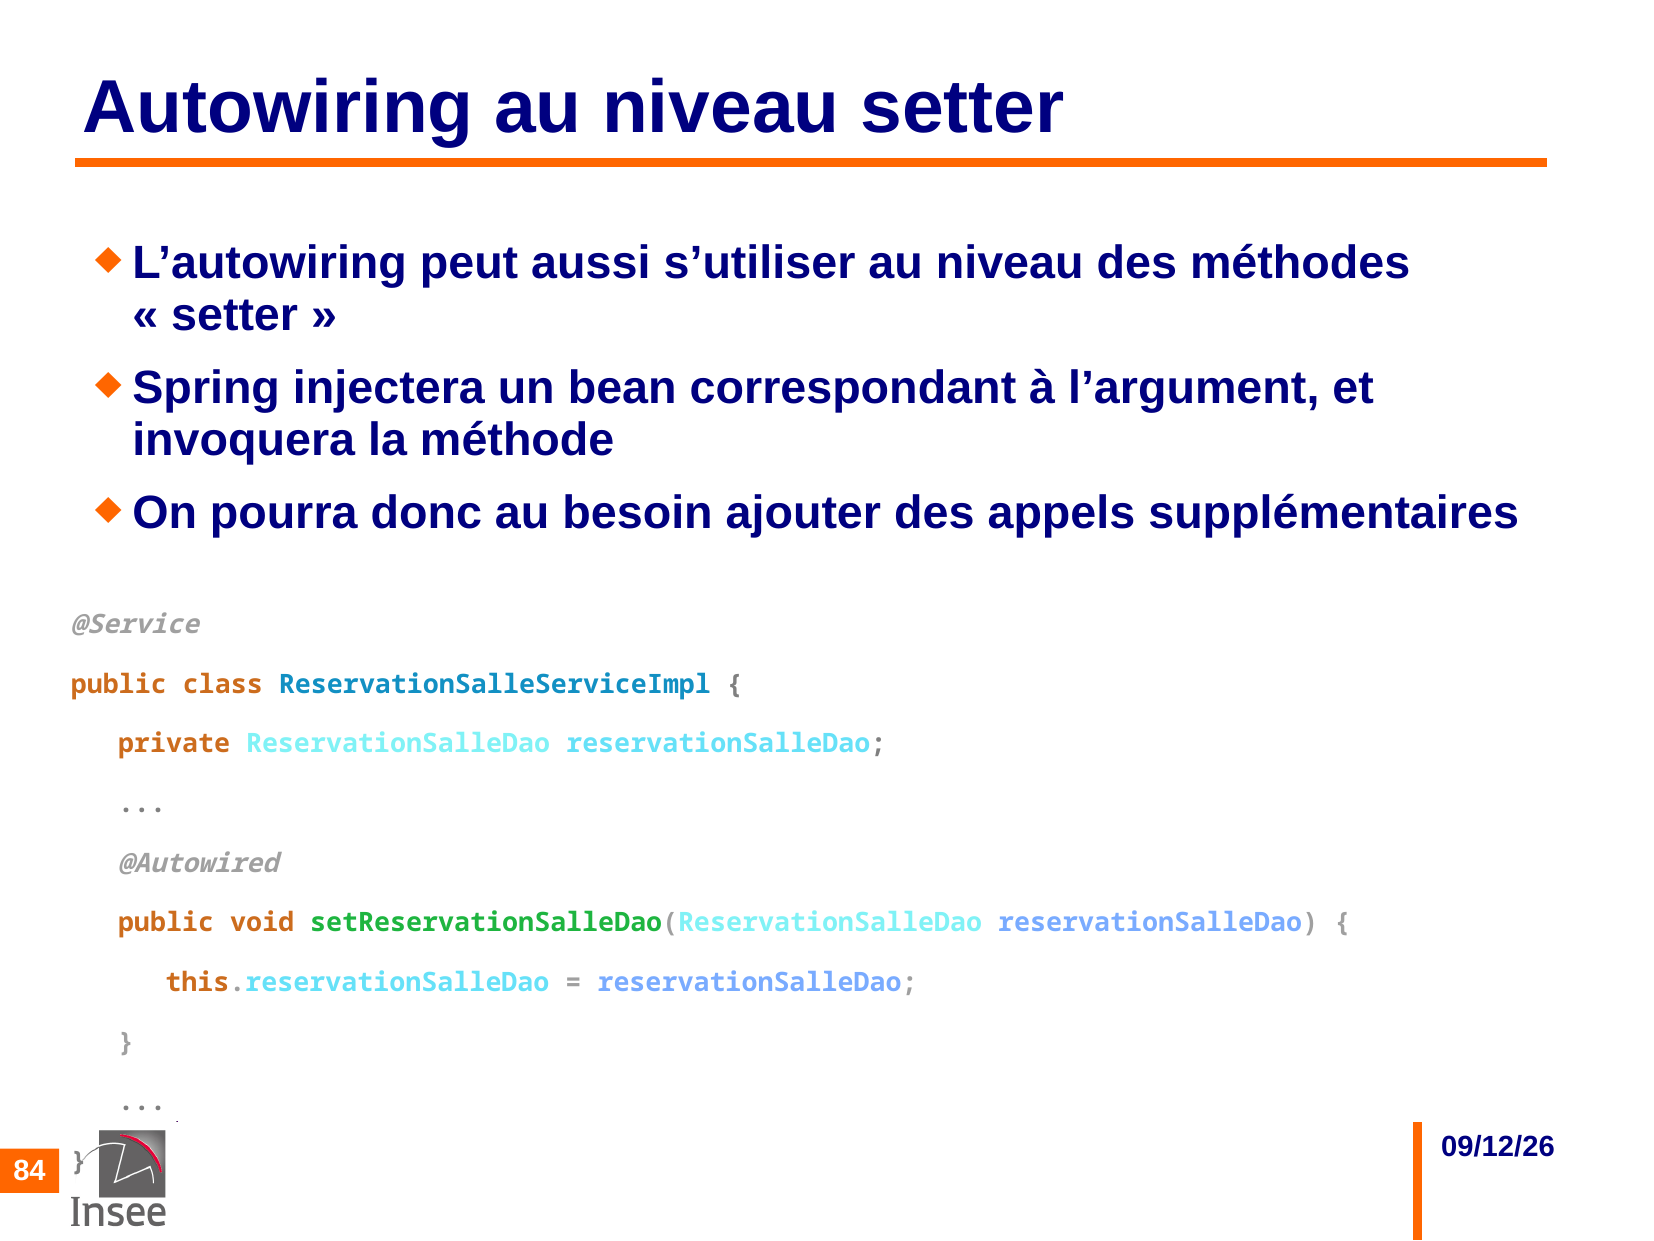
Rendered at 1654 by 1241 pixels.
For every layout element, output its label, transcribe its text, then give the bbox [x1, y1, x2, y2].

list L’autowiring peut aussi s’utiliser au niveau des méthodes « setter » Spring injectera un bean correspondant à l’argument, et invoquera la méthode On pourra donc au besoin ajouter des appels supplémentaires [82, 236, 1548, 579]
picture [62, 1121, 178, 1241]
list @Service public class ReservationSalleServiceImpl { private ReservationSalleDao reservationSalleDao; ... @Autowired public void setReservationSalleDao(ReservationSalleDao reservationSalleDao) { this.reservationSalleDao = reservationSalleDao; } ... } [70, 602, 1536, 1182]
title Autowiring au niveau setter [82, 49, 1619, 163]
